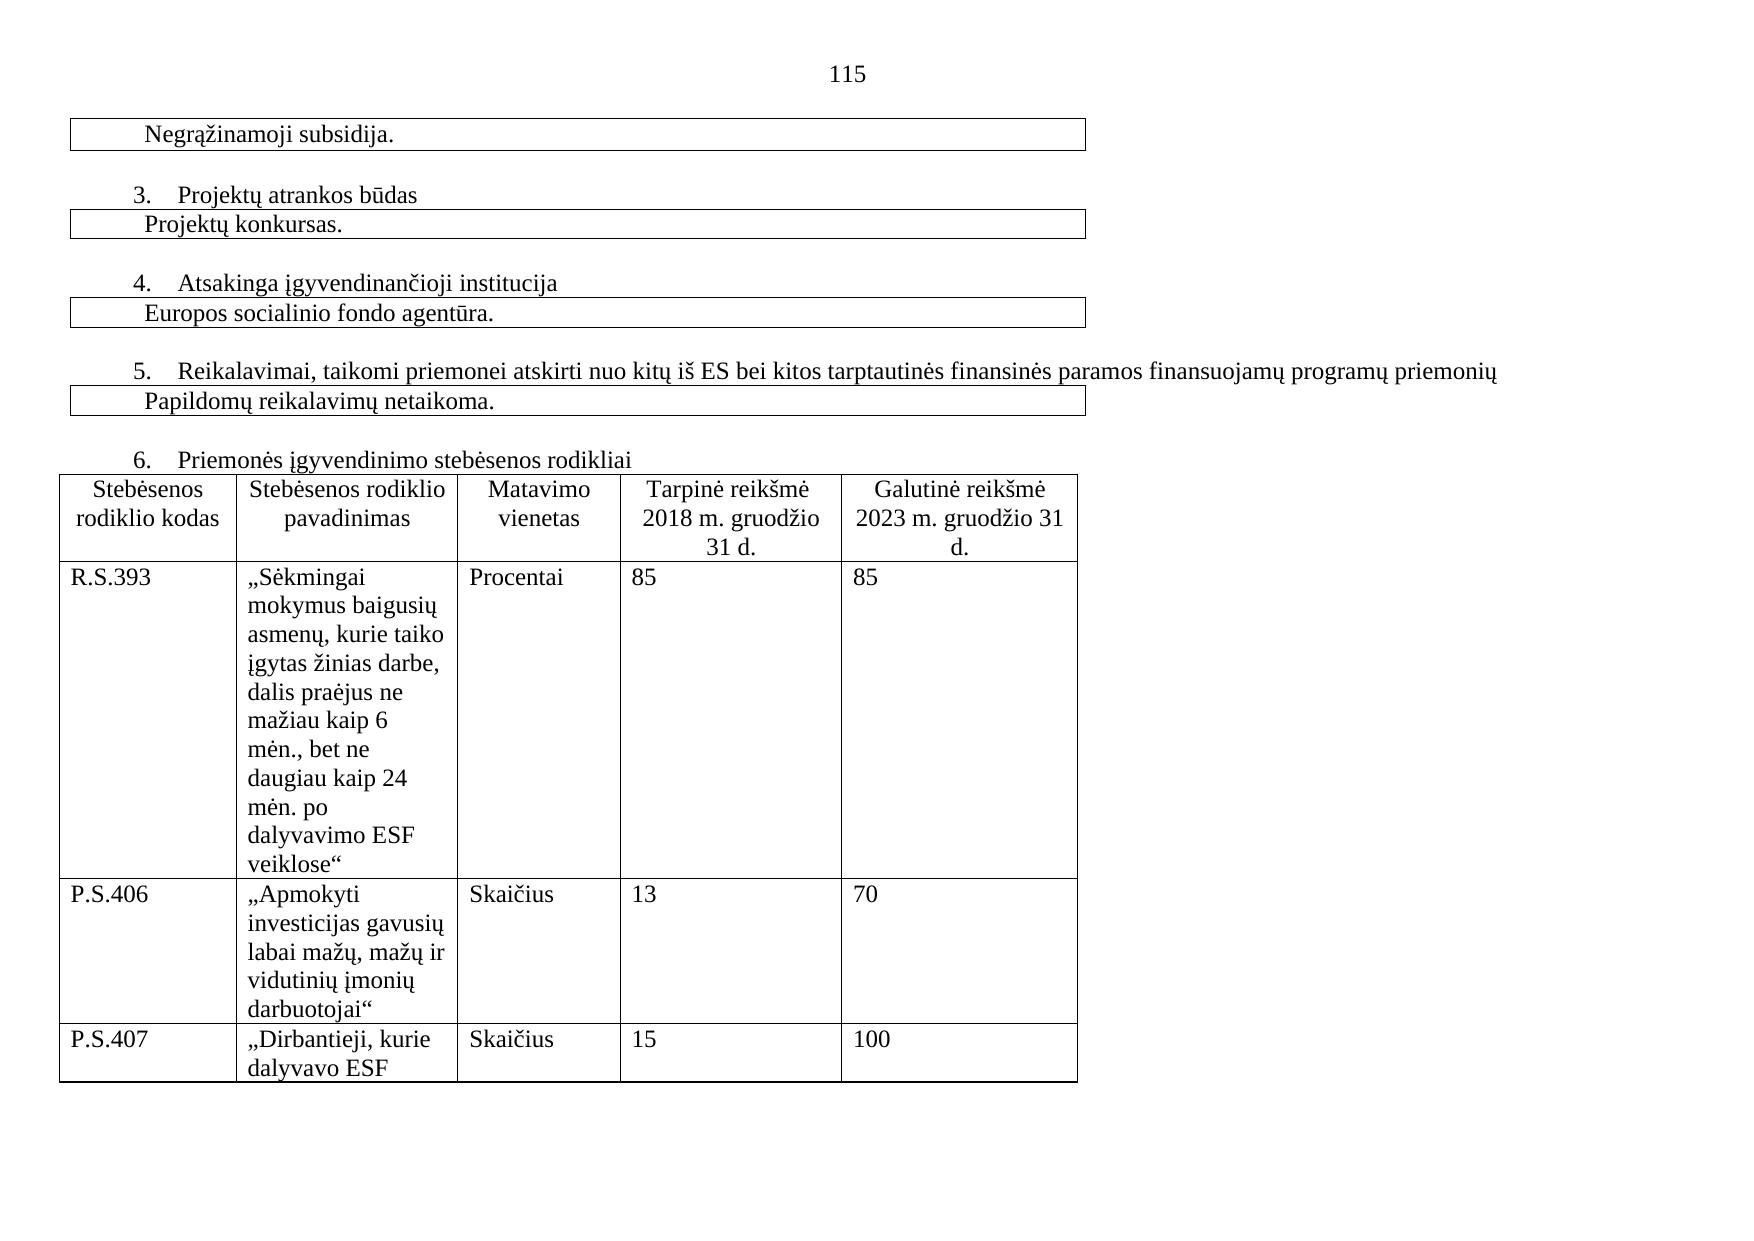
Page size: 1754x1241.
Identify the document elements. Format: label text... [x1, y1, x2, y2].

table_cell Skaičius [458, 879, 620, 1023]
table_cell „Sėkmingai mokymus baigusių asmenų, kurie taiko įgytas žinias darbe, dalis praėjus ne mažiau kaip 6 mėn., bet ne daugiau kaip 24 mėn. po dalyvavimo ESF veiklose“ [237, 562, 457, 878]
table_cell 85 [621, 562, 841, 878]
table_header Stebėsenos rodiklio pavadinimas [237, 475, 457, 561]
table_header Tarpinė reikšmė 2018 m. gruodžio 31 d. [621, 475, 841, 561]
table_cell „Dirbantieji, kurie dalyvavo ESF [237, 1024, 457, 1081]
table_cell 85 [842, 562, 1077, 878]
table_cell P.S.406 [60, 879, 236, 1023]
table_header Galutinė reikšmė 2023 m. gruodžio 31 d. [842, 475, 1077, 561]
table_cell 15 [621, 1024, 841, 1081]
table_header Stebėsenos rodiklio kodas [60, 475, 236, 561]
table_header Europos socialinio fondo agentūra. [71, 298, 1085, 327]
table_cell 70 [842, 879, 1077, 1023]
text 6. Priemonės įgyvendinimo stebėsenos rodikliai [133, 445, 1636, 473]
table_cell R.S.393 [60, 562, 236, 878]
text 4. Atsakinga įgyvendinančioji institucija [133, 268, 1636, 297]
table_header Papildomų reikalavimų netaikoma. [71, 386, 1085, 415]
table_cell Procentai [458, 562, 620, 878]
table_header Matavimo vienetas [458, 475, 620, 561]
table_header Negrąžinamoji subsidija. [71, 119, 1085, 150]
text 5. Reikalavimai, taikomi priemonei atskirti nuo kitų iš ES bei kitos tarptautinės finansinės paramos finansuojamų programų priemonių [59, 356, 1636, 385]
text 3. Projektų atrankos būdas [133, 180, 1636, 208]
table_cell „Apmokyti investicijas gavusių labai mažų, mažų ir vidutinių įmonių darbuotojai“ [237, 879, 457, 1023]
table_cell 100 [842, 1024, 1077, 1081]
table_cell Skaičius [458, 1024, 620, 1081]
table_cell P.S.407 [60, 1024, 236, 1081]
table_cell 13 [621, 879, 841, 1023]
table_header Projektų konkursas. [71, 210, 1085, 238]
